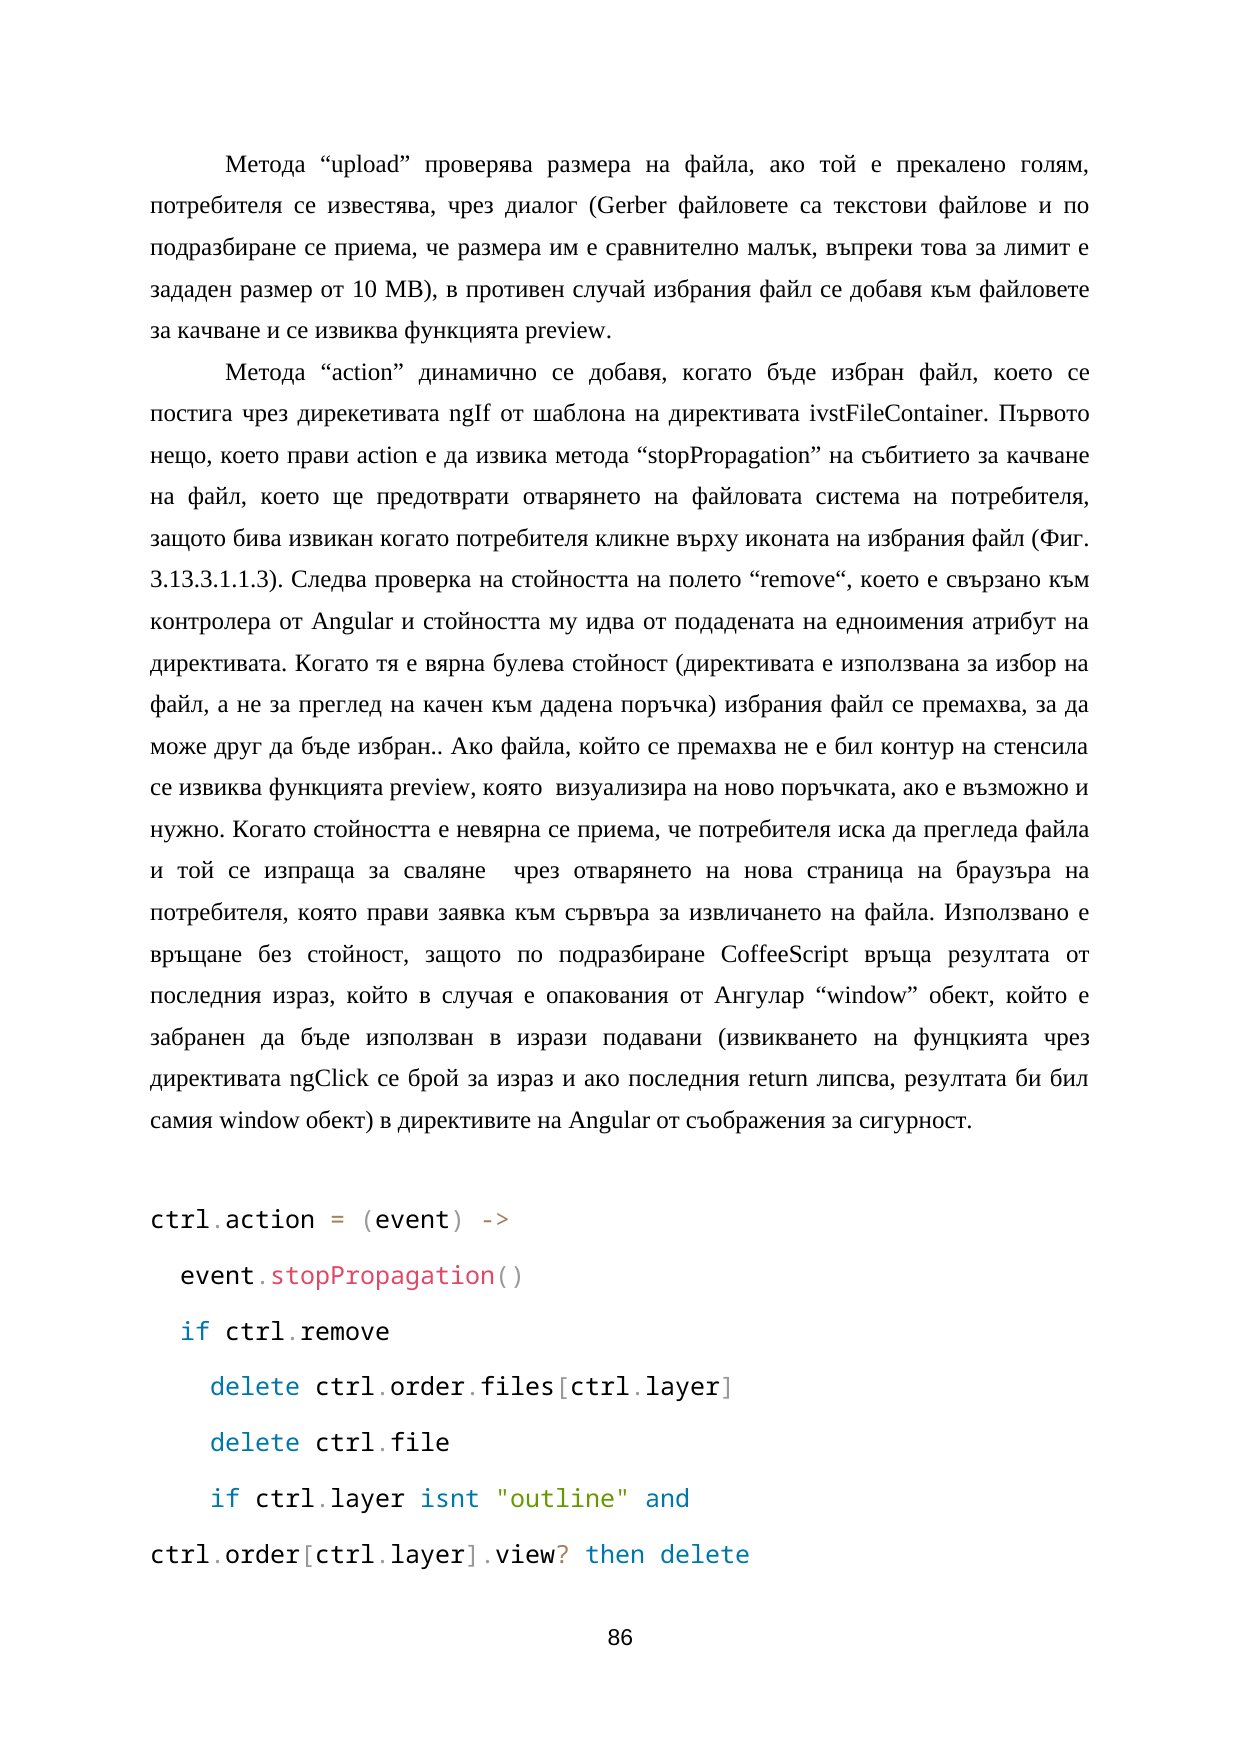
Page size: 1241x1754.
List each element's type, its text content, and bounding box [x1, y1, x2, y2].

text Метода “action” динамично се добавя, когато бъде избран файл, което се постига чрез дирекетивата ngIf от шаблона на директивата ivstFileContainer. Първото нещо, което прави action е да извика метода “stopPropagation” на събитието за качване на файл, което ще предотврати отварянето на файловата система на потребителя, защото бива извикан когато потребителя кликне върху иконата на избрания файл (Фиг. 3.13.3.1.1.3). Следва проверка на стойността на полето “remove“, което е свързано към контролера от Angular и стойността му идва от подадената на едноимения атрибут на директивата. Когато тя е вярна булева стойност (директивата е използвана за избор на файл, а не за преглед на качен към дадена поръчка) избрания файл се премахва, за да може друг да бъде избран.. Ако файла, който се премахва не е бил контур на стенсила се извиква функцията preview, която визуализира на ново поръчката, ако е възможно и нужно. Когато стойността е невярна се приема, че потребителя иска да прегледа файла и той се изпраща за сваляне чрез отварянето на нова страница на браузъра на потребителя, която прави заявка към сървъра за извличането на файла. Използвано е връщане без стойност, защото по подразбиране CoffeeScript връща резултата от последния израз, който в случая е опакования от Ангулар “window” обект, който е забранен да бъде използван в изрази подавани (извикването на фунцкията чрез директивата ngClick се брой за израз и ако последния return липсва, резултата би бил самия window обект) в директивите на Angular от съображения за сигурност. [150, 358, 1091, 1134]
text Метода “upload” проверява размера на файла, ако той е прекалено голям, потребителя се известява, чрез диалог (Gerber файловете са текстови файлове и по подразбиране се приема, че размера им е сравнително малък, въпреки това за лимит е зададен размер от 10 MB), в противен случай избрания файл се добавя към файловете за качване и се извиква функцията preview. [150, 150, 1091, 344]
text ctrl.action = (event) -> event.stopPropagation() if ctrl.remove delete ctrl.order.files[ctrl.layer] delete ctrl.file if ctrl.layer isnt "outline" and ctrl.order[ctrl.layer].view? then delete [150, 1202, 1091, 1571]
